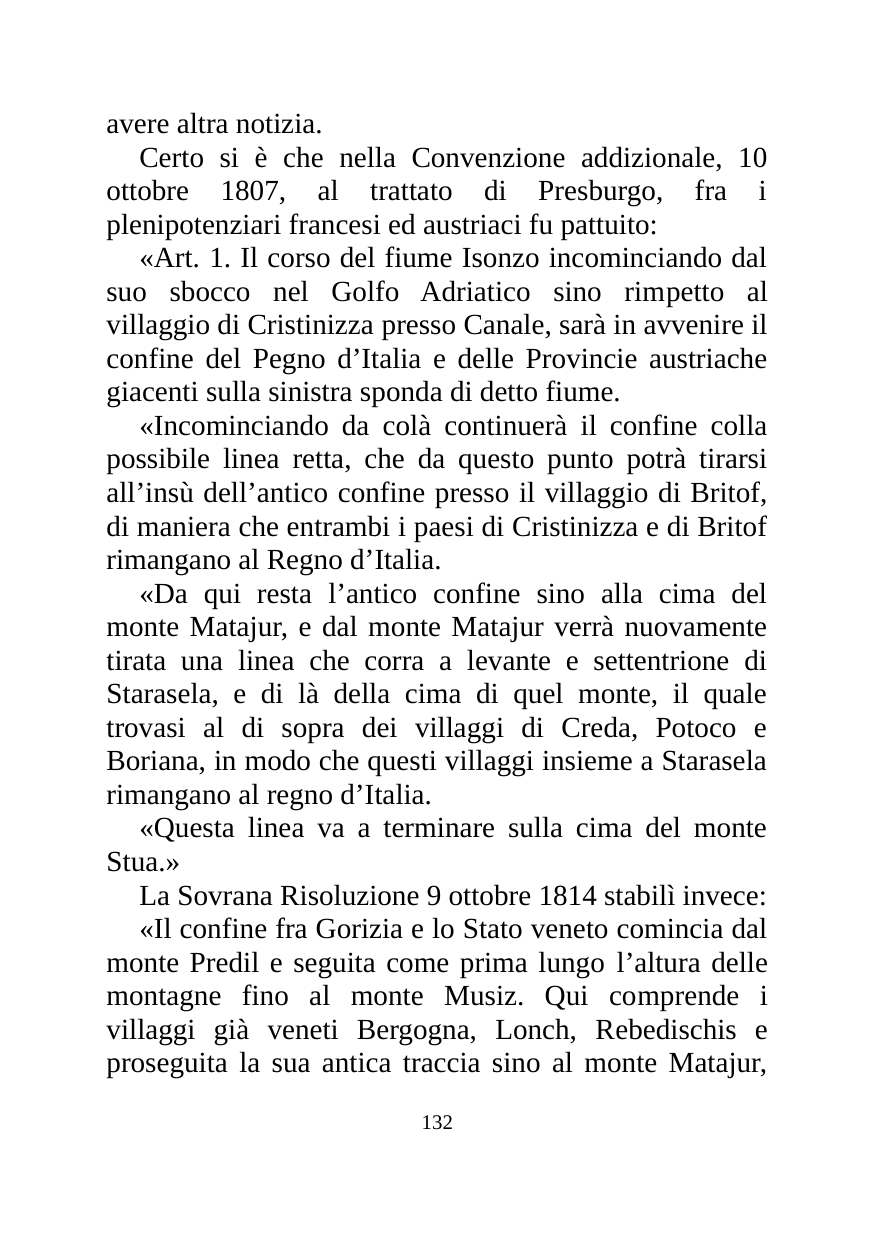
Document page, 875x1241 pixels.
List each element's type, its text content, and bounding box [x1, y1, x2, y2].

text «Da qui resta l’antico confine sino alla cima del monte Matajur, e dal monte Matajur verrà nuovamente tirata una linea che corra a levante e settentrione di Starasela, e di là della cima di quel monte, il quale trovasi al di sopra dei villaggi di Creda, Potoco e Boriana, in modo che questi villaggi insieme a Starasela rimangano al regno d’Italia. [106, 576, 768, 811]
text Certo si è che nella Convenzione addizionale, 10 ottobre 1807, al trattato di Presburgo, fra i plenipotenziari francesi ed austriaci fu pattuito: [106, 140, 768, 240]
text «Art. 1. Il corso del fiume Isonzo incominciando dal suo sbocco nel Golfo Adriatico sino rimpetto al villaggio di Cristinizza presso Canale, sarà in avvenire il confine del Pegno d’Italia e delle Provincie austriache giacenti sulla sinistra sponda di detto fiume. [106, 240, 768, 408]
text La Sovrana Risoluzione 9 ottobre 1814 stabilì invece: [106, 878, 768, 911]
text «Il confine fra Gorizia e lo Stato veneto comincia dal monte Predil e seguita come prima lungo l’altura delle montagne fino al monte Musiz. Qui comprende i villaggi già veneti Bergogna, Lonch, Rebedischis e proseguita la sua antica traccia sino al monte Matajur, [106, 911, 768, 1079]
text «Questa linea va a terminare sulla cima del monte Stua.» [106, 811, 768, 878]
text «Incominciando da colà continuerà il confine colla possibile linea retta, che da questo punto potrà tirarsi all’insù dell’antico confine presso il villaggio di Britof, di maniera che entrambi i paesi di Cristinizza e di Britof rimangano al Regno d’Italia. [106, 408, 768, 576]
text avere altra notizia. [106, 106, 768, 140]
